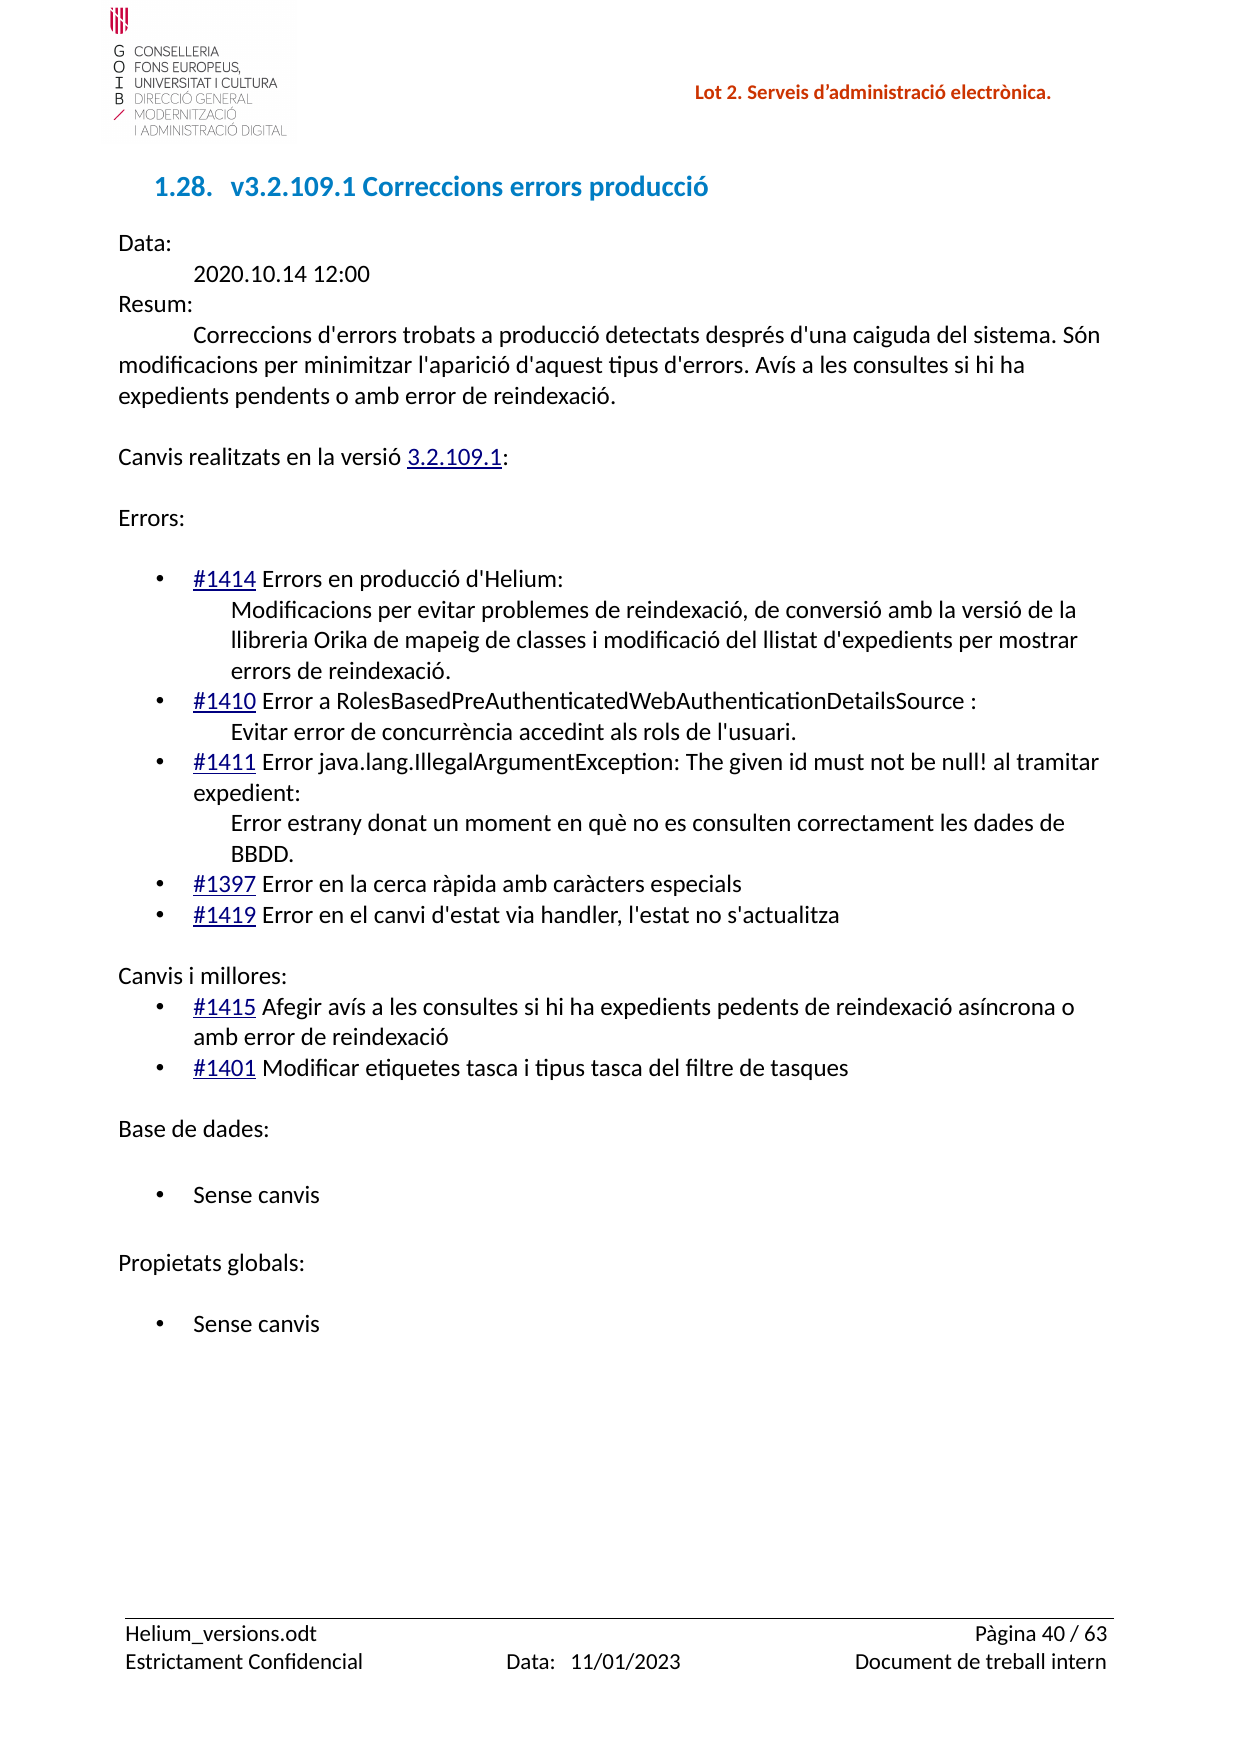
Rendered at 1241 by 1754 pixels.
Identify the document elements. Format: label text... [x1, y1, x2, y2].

text 2020.10.14 12:00 [118, 258, 1122, 289]
text Resum: [118, 289, 1122, 319]
text Base de dades: [118, 1113, 1122, 1143]
list Modificacions per evitar problemes de reindexació, de conversió amb la versió de la llibreria Orika de mapeig de classes i modificació del llistat d'expedients per mostrar errors de reindexació. [193, 594, 1122, 685]
text Errors: [118, 502, 1122, 533]
list Error estrany donat un moment en què no es consulten correctament les dades de BBDD. [193, 807, 1122, 868]
picture [100, 0, 297, 144]
text Canvis i millores: [118, 960, 1122, 991]
list Sense canvis [156, 1308, 1122, 1338]
list #1397 Error en la cerca ràpida amb caràcters especials [156, 868, 1122, 899]
list #1401 Modificar etiquetes tasca i tipus tasca del filtre de tasques [156, 1052, 1122, 1082]
list Evitar error de concurrència accedint als rols de l'usuari. [193, 716, 1122, 746]
list #1415 Afegir avís a les consultes si hi ha expedients pedents de reindexació asíncrona o amb error de reindexació [156, 991, 1122, 1052]
subtitle v3.2.109.1 Correccions errors producció [153, 168, 1122, 204]
list Sense canvis [156, 1180, 1122, 1210]
text Data: [118, 228, 1122, 258]
list #1414 Errors en producció d'Helium: [156, 563, 1122, 594]
list #1411 Error java.lang.IllegalArgumentException: The given id must not be null! al tramitar expedient: [156, 746, 1122, 807]
text Canvis realitzats en la versió 3.2.109.1: [118, 441, 1122, 472]
list #1410 Error a RolesBasedPreAuthenticatedWebAuthenticationDetailsSource : [156, 685, 1122, 716]
text Correccions d'errors trobats a producció detectats després d'una caiguda del sistema. Són modificacions per minimitzar l'aparició d'aquest tipus d'errors. Avís a les consultes si hi ha expedients pendents o amb error de reindexació. [118, 319, 1122, 411]
text Propietats globals: [118, 1247, 1122, 1277]
list #1419 Error en el canvi d'estat via handler, l'estat no s'actualitza [156, 899, 1122, 929]
